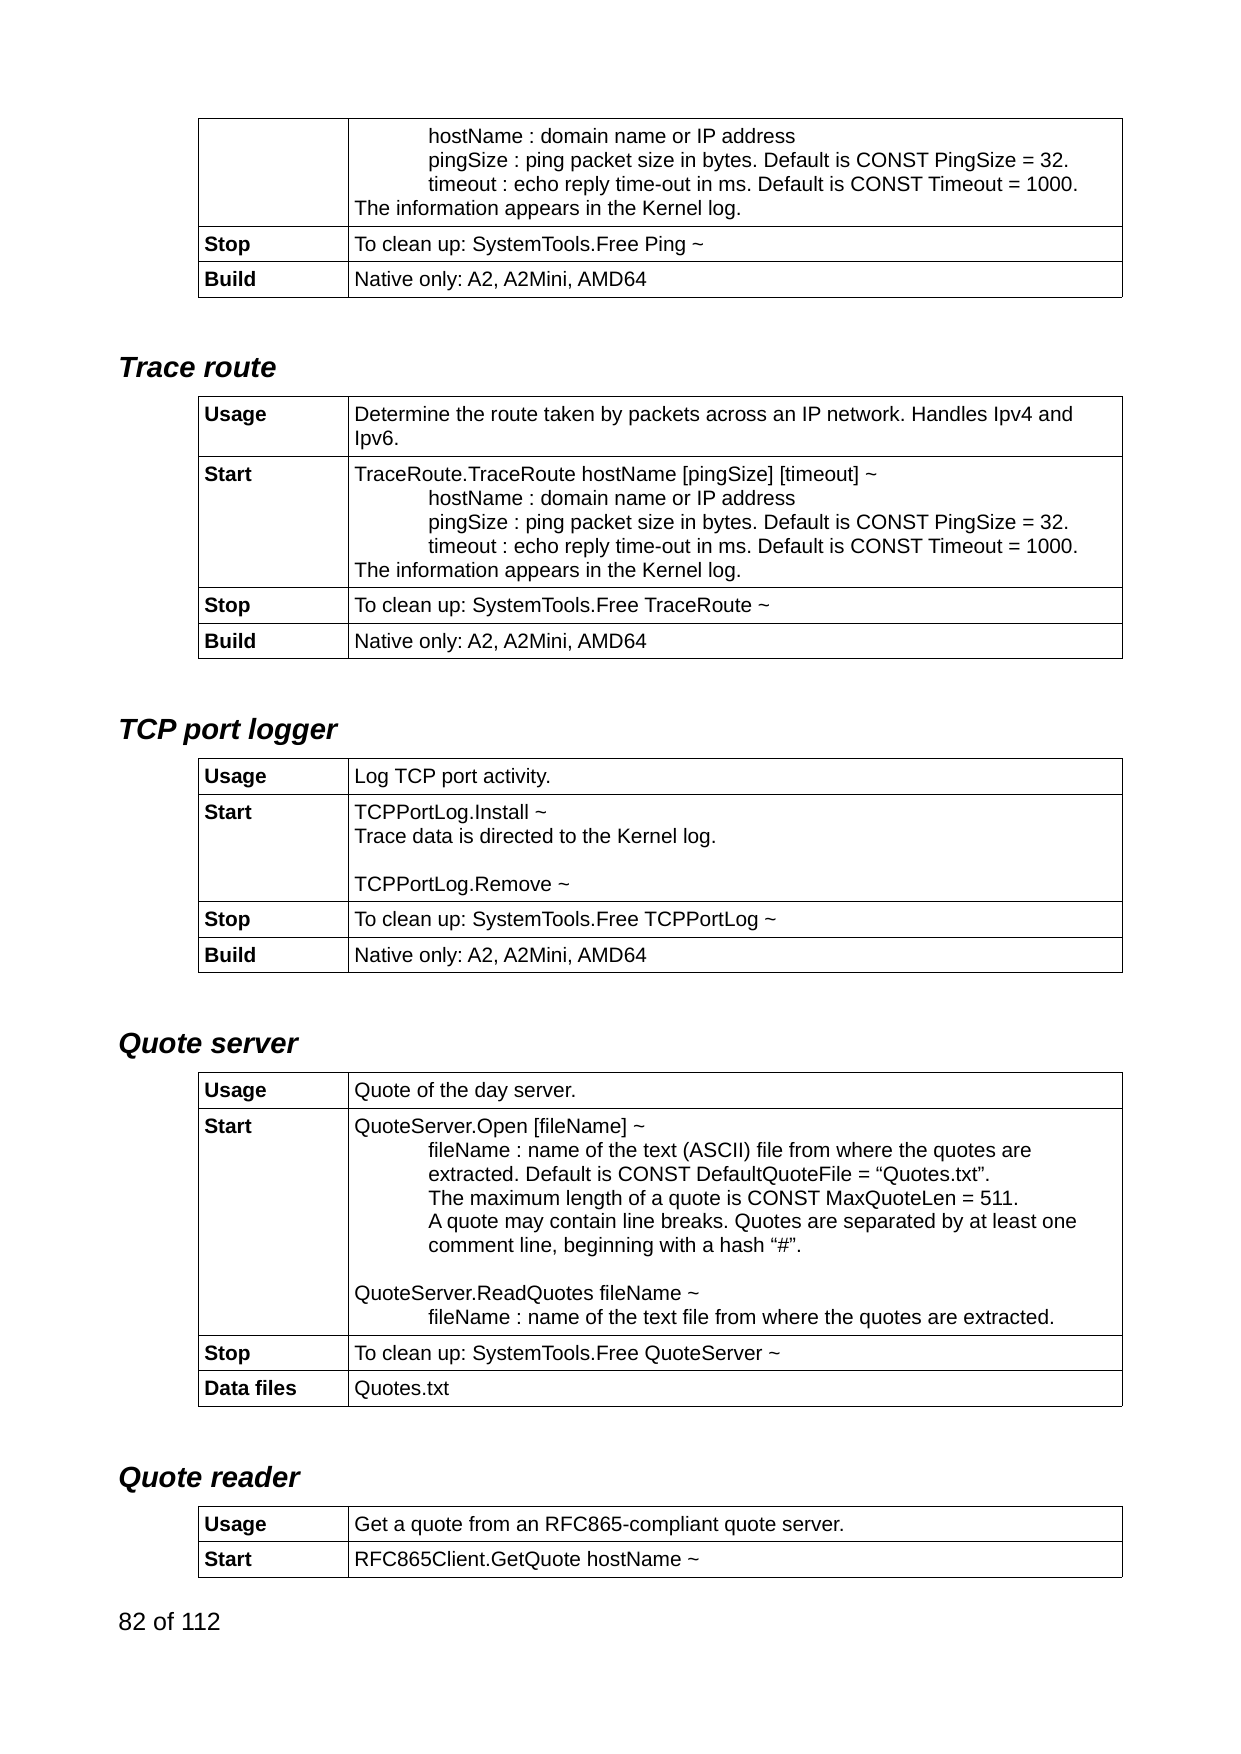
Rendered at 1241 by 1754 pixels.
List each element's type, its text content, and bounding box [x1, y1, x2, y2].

table_cell Build [199, 624, 348, 658]
subtitle Quote server [118, 1026, 1122, 1059]
table_cell To clean up: SystemTools.Free Ping ~ [349, 227, 1122, 261]
table_cell RFC865Client.GetQuote hostName ~ [349, 1542, 1122, 1577]
table_cell TraceRoute.TraceRoute hostName [pingSize] [timeout] ~ hostName : domain name or IP address pingSize : ping packet size in bytes. Default is CONST PingSize = 32. timeout : echo reply time-out in ms. Default is CONST Timeout = 1000. The information appears in the Kernel log. [349, 457, 1122, 587]
table_header Log TCP port activity. [349, 759, 1122, 794]
table_cell Data files [199, 1371, 348, 1406]
table_cell To clean up: SystemTools.Free TraceRoute ~ [349, 588, 1122, 623]
table_cell TCPPortLog.Install ~ Trace data is directed to the Kernel log. TCPPortLog.Remove ~ [349, 795, 1122, 901]
table_cell Start [199, 1542, 348, 1577]
table_cell Native only: A2, A2Mini, AMD64 [349, 262, 1122, 297]
table_cell Build [199, 262, 348, 297]
table_header Quote of the day server. [349, 1073, 1122, 1108]
table_cell To clean up: SystemTools.Free TCPPortLog ~ [349, 902, 1122, 937]
table_header Usage [199, 1507, 348, 1541]
table_cell Stop [199, 588, 348, 623]
table_cell Start [199, 1109, 348, 1335]
table_cell Native only: A2, A2Mini, AMD64 [349, 624, 1122, 658]
table_cell Stop [199, 227, 348, 261]
table_cell Build [199, 938, 348, 972]
table_cell hostName : domain name or IP address pingSize : ping packet size in bytes. Default is CONST PingSize = 32. timeout : echo reply time-out in ms. Default is CONST Timeout = 1000. The information appears in the Kernel log. [349, 119, 1122, 226]
table_cell Stop [199, 1336, 348, 1370]
table_header Determine the route taken by packets across an IP network. Handles Ipv4 and Ipv6. [349, 397, 1122, 456]
subtitle TCP port logger [118, 712, 1122, 746]
table_cell Quotes.txt [349, 1371, 1122, 1406]
table_cell Start [199, 457, 348, 587]
table_cell To clean up: SystemTools.Free QuoteServer ~ [349, 1336, 1122, 1370]
table_header Usage [199, 397, 348, 456]
table_header Usage [199, 759, 348, 794]
table_header Get a quote from an RFC865-compliant quote server. [349, 1507, 1122, 1541]
subtitle Quote reader [118, 1460, 1122, 1493]
table_cell Stop [199, 902, 348, 937]
table_cell QuoteServer.Open [fileName] ~ fileName : name of the text (ASCII) file from where the quotes are extracted. Default is CONST DefaultQuoteFile = “Quotes.txt”. The maximum length of a quote is CONST MaxQuoteLen = 511. A quote may contain line breaks. Quotes are separated by at least one comment line, beginning with a hash “#”. QuoteServer.ReadQuotes fileName ~ fileName : name of the text file from where the quotes are extracted. [349, 1109, 1122, 1335]
table_cell [199, 119, 348, 226]
subtitle Trace route [118, 350, 1122, 384]
table_header Usage [199, 1073, 348, 1108]
table_cell Start [199, 795, 348, 901]
table_cell Native only: A2, A2Mini, AMD64 [349, 938, 1122, 972]
